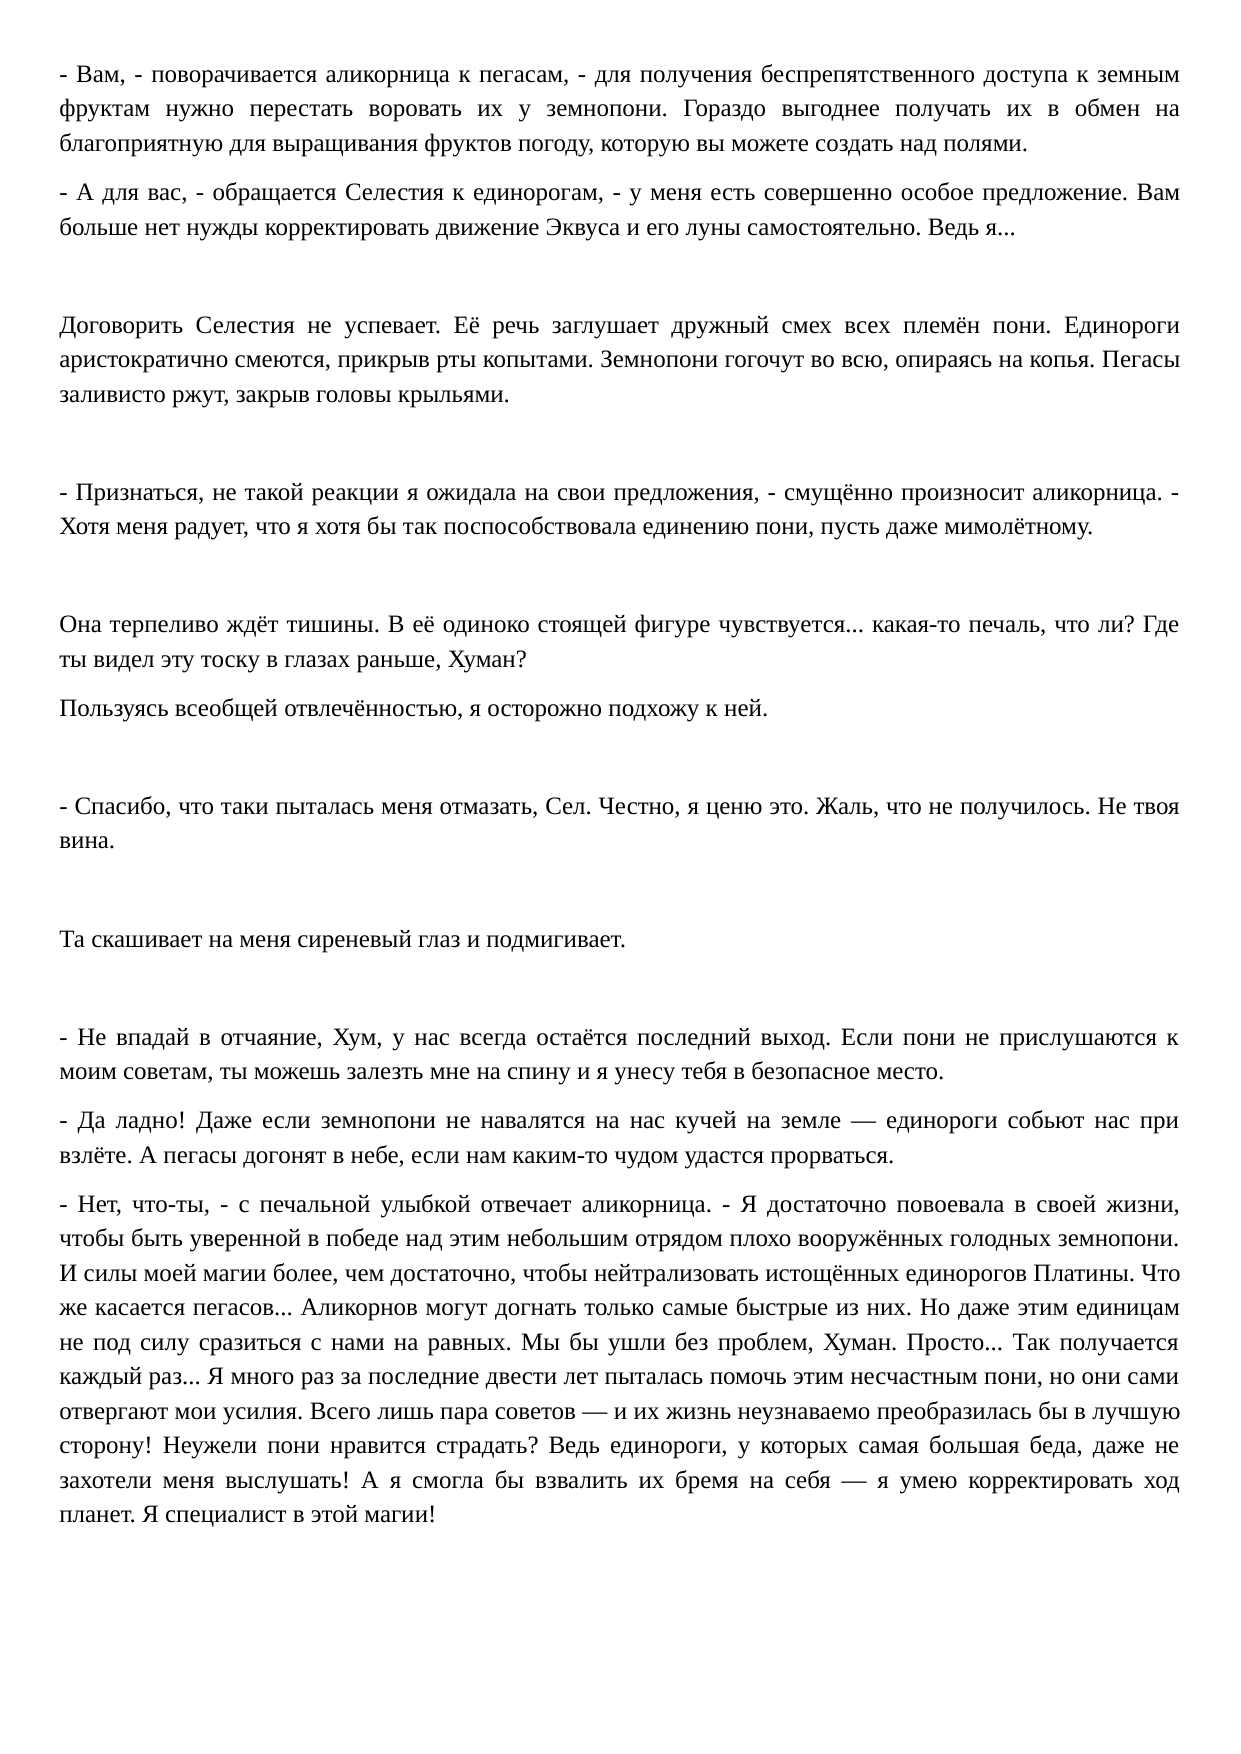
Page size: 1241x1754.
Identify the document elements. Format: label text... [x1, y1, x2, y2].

text - Признаться, не такой реакции я ожидала на свои предложения, - смущённо произносит аликорница. - Хотя меня радует, что я хотя бы так поспособствовала единению пони, пусть даже мимолётному. [59, 477, 1181, 540]
text - Вам, - поворачивается аликорница к пегасам, - для получения беспрепятственного доступа к земным фруктам нужно перестать воровать их у земнопони. Гораздо выгоднее получать их в обмен на благоприятную для выращивания фруктов погоду, которую вы можете создать над полями. [59, 59, 1181, 157]
text Она терпеливо ждёт тишины. В её одиноко стоящей фигуре чувствуется... какая-то печаль, что ли? Где ты видел эту тоску в глазах раньше, Хуман? [59, 609, 1181, 673]
text Та скашивает на меня сиреневый глаз и подмигивает. [59, 924, 1181, 952]
text - Спасибо, что таки пыталась меня отмазать, Сел. Честно, я ценю это. Жаль, что не получилось. Не твоя вина. [59, 791, 1181, 854]
text - Да ладно! Даже если земнопони не навалятся на нас кучей на земле — единороги собьют нас при взлёте. А пегасы догонят в небе, если нам каким-то чудом удастся прорваться. [59, 1105, 1181, 1168]
text - А для вас, - обращается Селестия к единорогам, - у меня есть совершенно особое предложение. Вам больше нет нужды корректировать движение Эквуса и его луны самостоятельно. Ведь я... [59, 177, 1181, 240]
text Пользуясь всеобщей отвлечённостью, я осторожно подхожу к ней. [59, 693, 1181, 722]
text - Не впадай в отчаяние, Хум, у нас всегда остаётся последний выход. Если пони не прислушаются к моим советам, ты можешь залезть мне на спину и я унесу тебя в безопасное место. [59, 1022, 1181, 1085]
text - Нет, что-ты, - с печальной улыбкой отвечает аликорница. - Я достаточно повоевала в своей жизни, чтобы быть уверенной в победе над этим небольшим отрядом плохо вооружённых голодных земнопони. И силы моей магии более, чем достаточно, чтобы нейтрализовать истощённых единорогов Платины. Что же касается пегасов... Аликорнов могут догнать только самые быстрые из них. Но даже этим единицам не под силу сразиться с нами на равных. Мы бы ушли без проблем, Хуман. Просто... Так получается каждый раз... Я много раз за последние двести лет пыталась помочь этим несчастным пони, но они сами отвергают мои усилия. Всего лишь пара советов — и их жизнь неузнаваемо преобразилась бы в лучшую сторону! Неужели пони нравится страдать? Ведь единороги, у которых самая большая беда, даже не захотели меня выслушать! А я смогла бы взвалить их бремя на себя — я умею корректировать ход планет. Я специалист в этой магии! [59, 1189, 1181, 1528]
text Договорить Селестия не успевает. Её речь заглушает дружный смех всех племён пони. Единороги аристократично смеются, прикрыв рты копытами. Земнопони гогочут во всю, опираясь на копья. Пегасы заливисто ржут, закрыв головы крыльями. [59, 310, 1181, 407]
